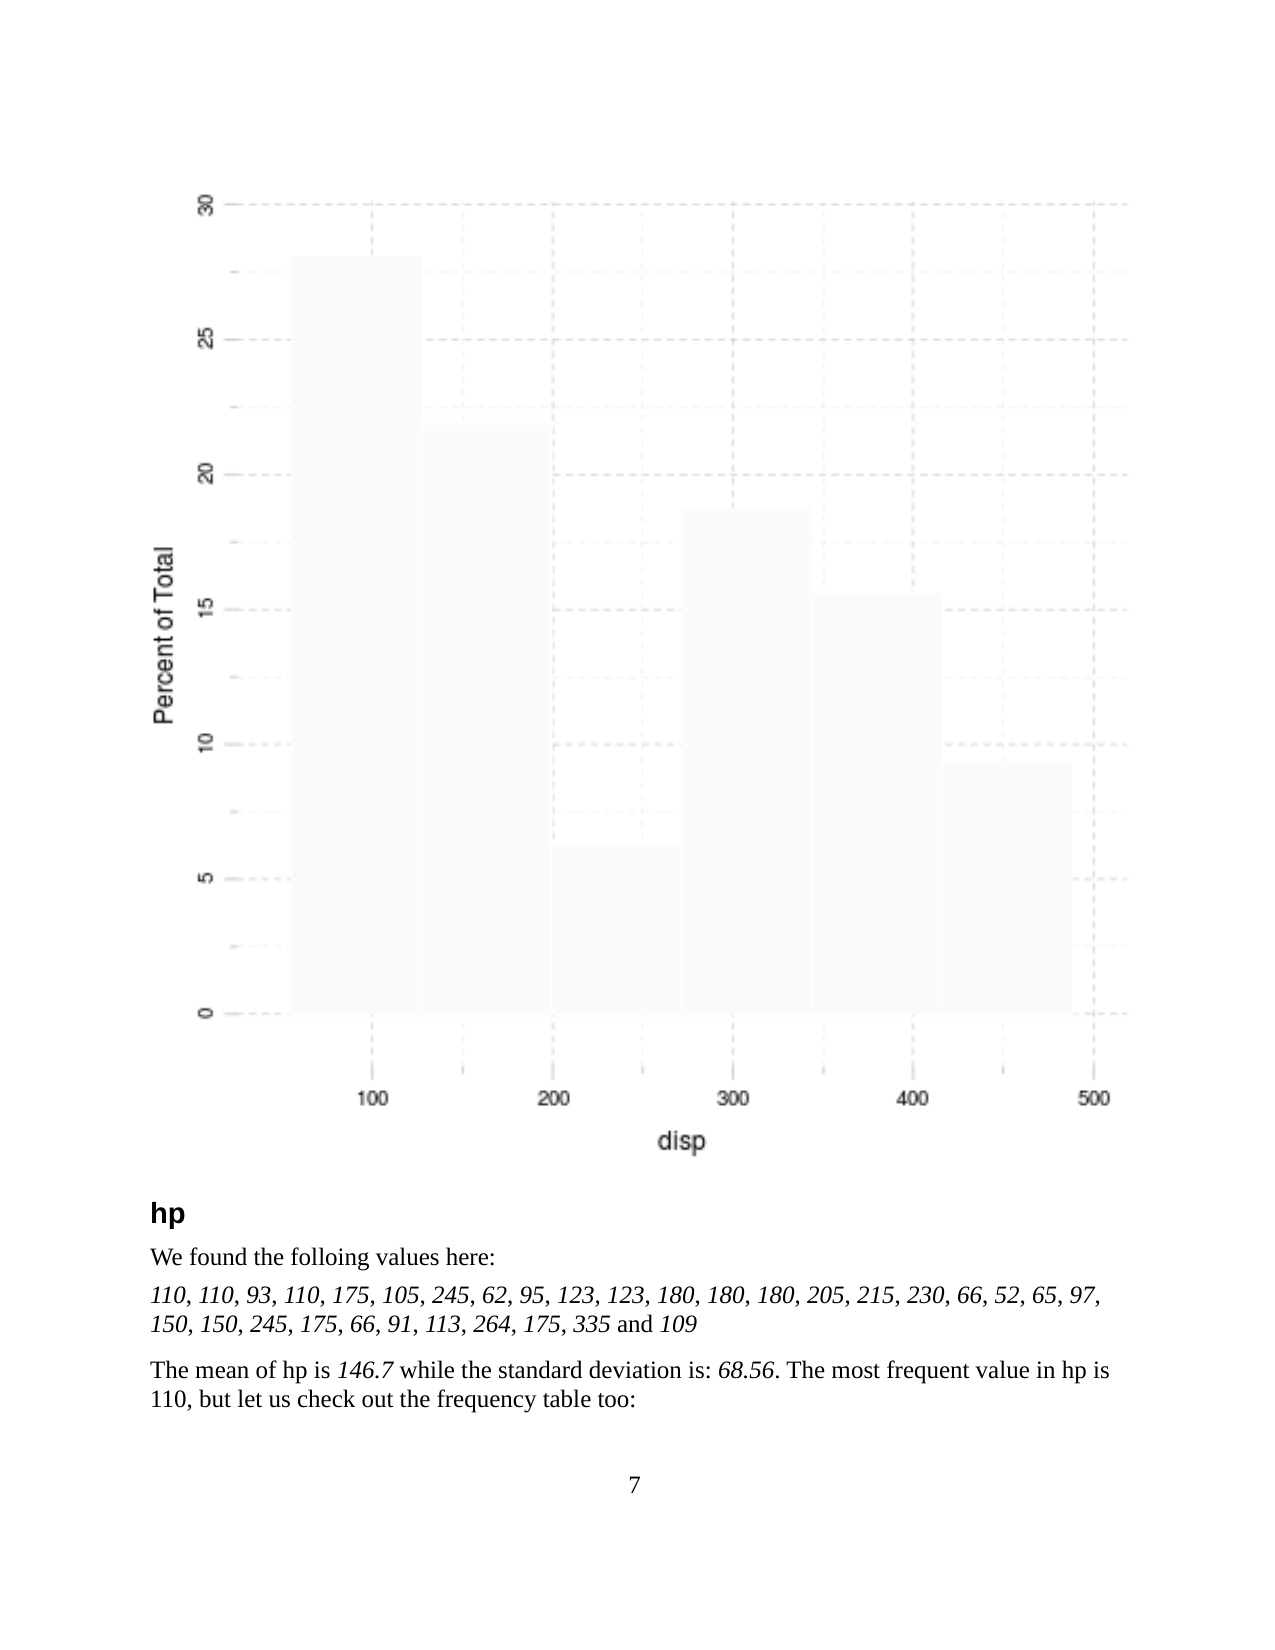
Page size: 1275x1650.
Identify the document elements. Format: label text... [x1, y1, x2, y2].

text The mean of hp is 146.7 while the standard deviation is: 68.56. The most frequent value in hp is 110, but let us check out the frequency table too: [150, 1356, 1125, 1413]
text We found the folloing values here: [150, 1242, 1125, 1271]
subtitle hp [150, 1196, 1125, 1230]
text 110, 110, 93, 110, 175, 105, 245, 62, 95, 123, 123, 180, 180, 180, 205, 215, 230, 66, 52, 65, 97, 150, 150, 245, 175, 66, 91, 113, 264, 175, 335 and 109 [150, 1280, 1125, 1338]
picture [150, 150, 1163, 1163]
